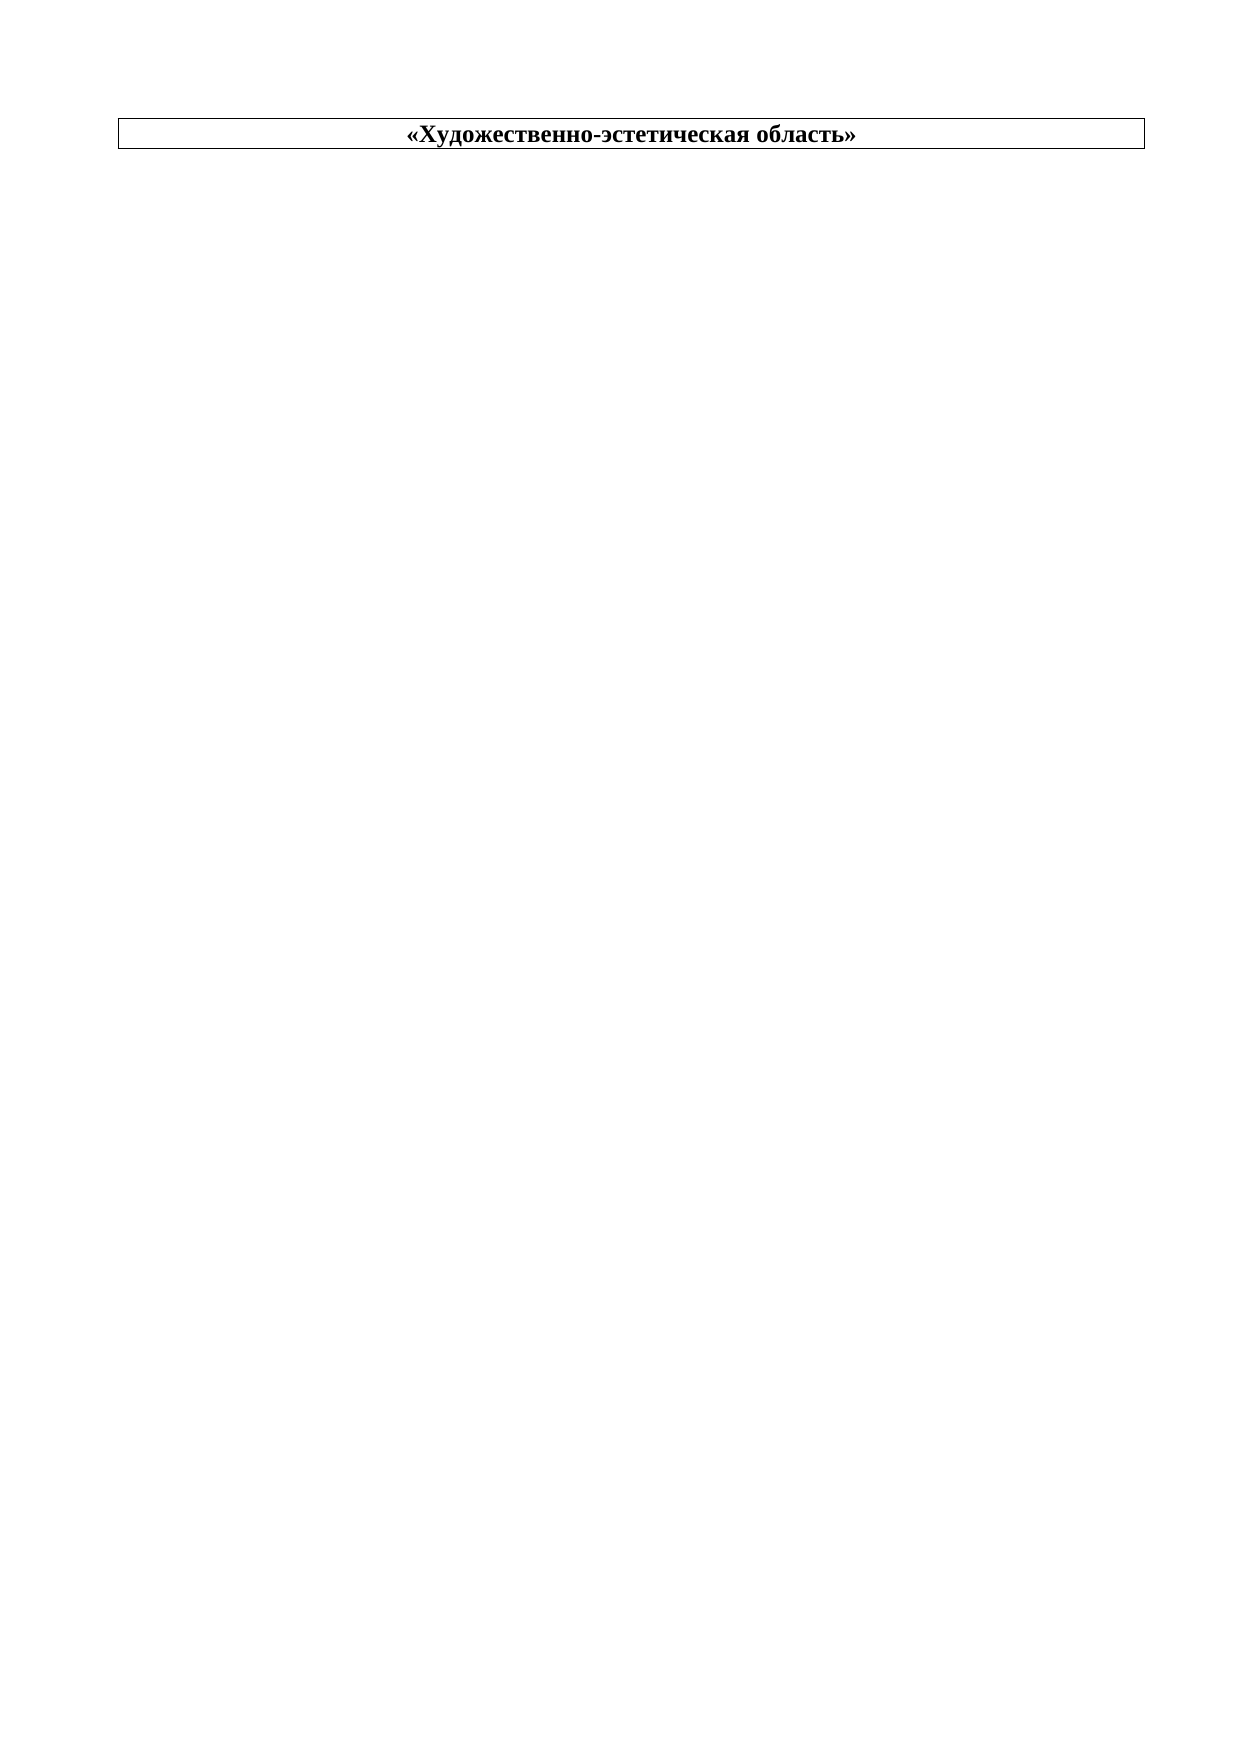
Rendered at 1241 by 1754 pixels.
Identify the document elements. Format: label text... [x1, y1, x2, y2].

table_header «Художественно-эстетическая область» [119, 119, 1144, 148]
